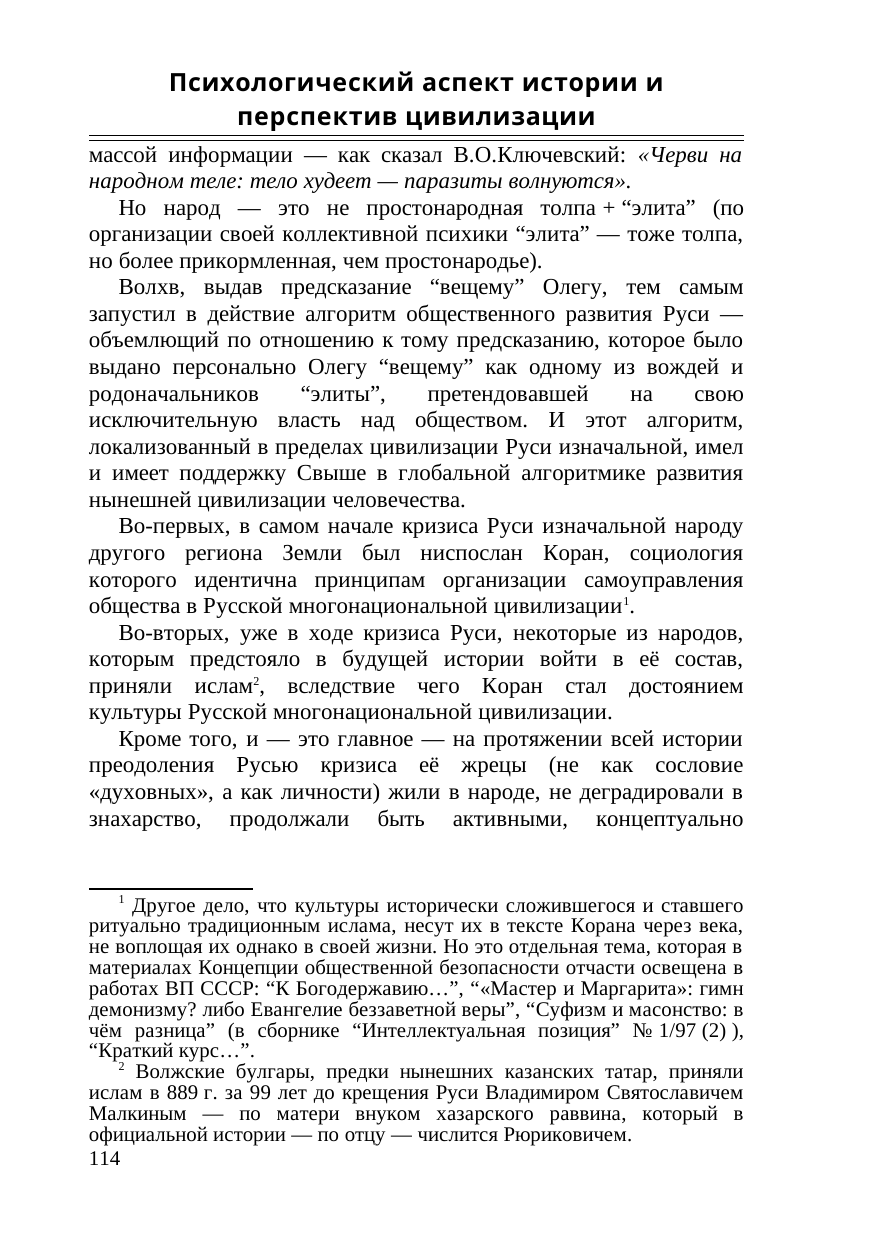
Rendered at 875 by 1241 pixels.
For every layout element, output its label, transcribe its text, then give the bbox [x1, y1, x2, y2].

text Но народ — это не простонародная толпа + “элита” (по организации своей коллективной психики “элита” — тоже толпа, но более прикормленная, чем простонародье). [89, 193, 744, 273]
text массой информации — как сказал В.О.Ключевский: «Черви на народном теле: тело худеет — паразиты волнуются». [89, 141, 744, 193]
text Кроме того, и — это главное — на протяжении всей истории преодоления Русью кризиса её жрецы (не как сословие «духовных», а как личности) жили в народе, не деградировали в знахарство, продолжали быть активными, концептуально [89, 725, 744, 831]
text Волхв, выдав предсказание “вещему” Олегу, тем самым запустил в действие алгоритм общественного развития Руси — объемлющий по отношению к тому предсказанию, которое было выдано персонально Олегу “вещему” как одному из вождей и родоначальников “элиты”, претендовавшей на свою исключительную власть над обществом. И этот алгоритм, локализованный в пределах цивилизации Руси изначальной, имел и имеет поддержку Свыше в глобальной алгоритмике развития нынешней цивилизации человечества. [89, 273, 744, 512]
text Другое дело, что культуры исторически сложившегося и ставшего ритуально традиционным ислама, несут их в тексте Корана через века, не воплощая их однако в своей жизни. Но это отдельная тема, которая в материалах Концепции общественной безопасности отчасти освещена в работах ВП СССР: “К Богодержавию…”, “«Мастер и Маргарита»: гимн демонизму? либо Евангелие беззаветной веры”, “Суфизм и масонство: в чём разница” (в сборнике “Интеллектуальная позиция” № 1/97 (2) ), “Краткий курс…”. [89, 895, 744, 1062]
text Волжские булгары, предки нынешних казанских татар, приняли ислам в 889 г. за 99 лет до крещения Руси Владимиром Святославичем Малкиным — по матери внуком хазарского раввина, который в официальной истории — по отцу — числится Рюриковичем. [89, 1062, 744, 1145]
text Во-первых, в самом начале кризиса Руси изначальной народу другого региона Земли был ниспослан Коран, социология которого идентична принципам организации самоуправления общества в Русской многонациональной цивилизации. [89, 512, 744, 618]
text Во-вторых, уже в ходе кризиса Руси, некоторые из народов, которым предстояло в будущей истории войти в её состав, приняли ислам, вследствие чего Коран стал достоянием культуры Русской многонациональной цивилизации. [89, 618, 744, 725]
